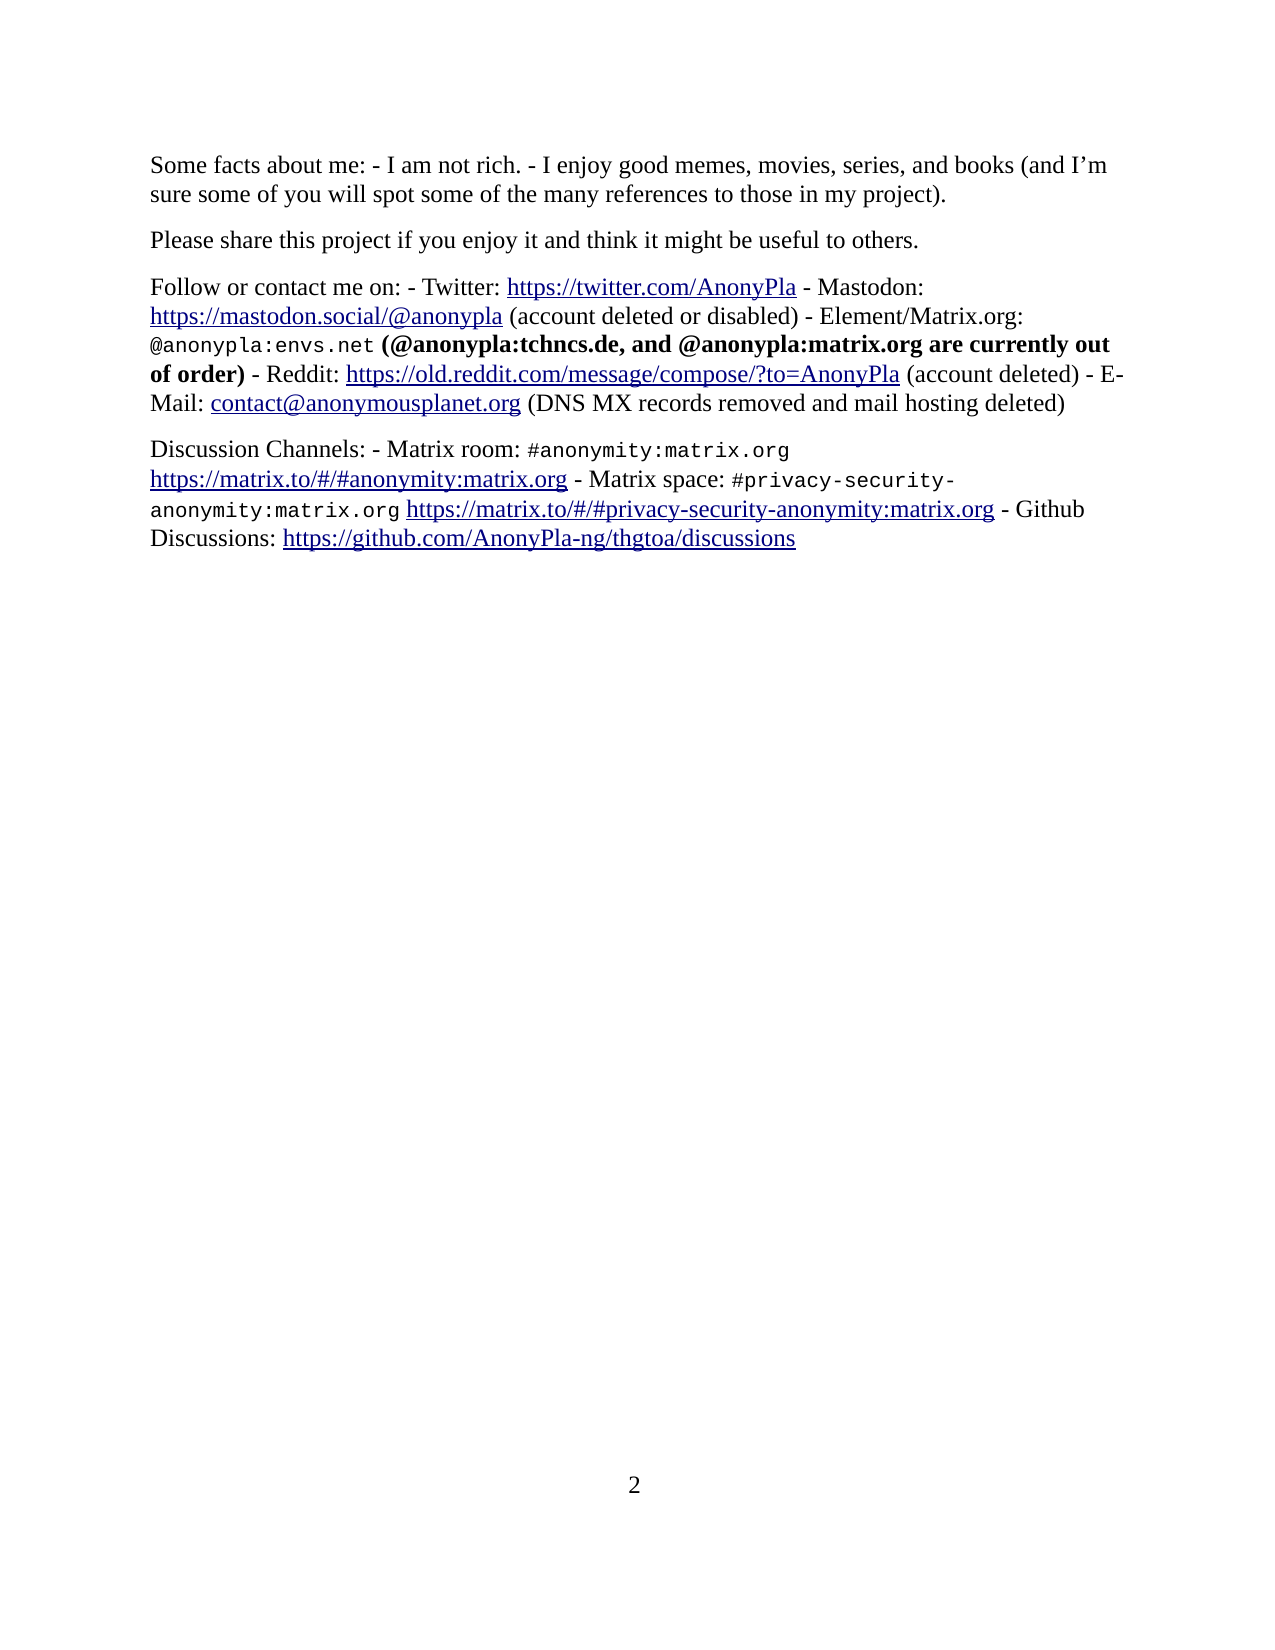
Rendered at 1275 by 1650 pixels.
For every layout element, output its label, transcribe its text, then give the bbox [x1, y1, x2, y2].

text Please share this project if you enjoy it and think it might be useful to others. [150, 225, 1125, 254]
text Some facts about me: - I am not rich. - I enjoy good memes, movies, series, and books (and I’m sure some of you will spot some of the many references to those in my project). [150, 150, 1125, 207]
text Follow or contact me on: - Twitter: https://twitter.com/AnonyPla - Mastodon: https://mastodon.social/@anonypla (account deleted or disabled) - Element/Matrix.org: @anonypla:envs.net (@anonypla:tchncs.de, and @anonypla:matrix.org are currently out of order) - Reddit: https://old.reddit.com/message/compose/?to=AnonyPla (account deleted) - E-Mail: contact@anonymousplanet.org (DNS MX records removed and mail hosting deleted) [150, 272, 1125, 417]
text Discussion Channels: - Matrix room: #anonymity:matrix.org https://matrix.to/#/#anonymity:matrix.org - Matrix space: #privacy-security-anonymity:matrix.org https://matrix.to/#/#privacy-security-anonymity:matrix.org - Github Discussions: https://github.com/AnonyPla-ng/thgtoa/discussions [150, 434, 1125, 552]
